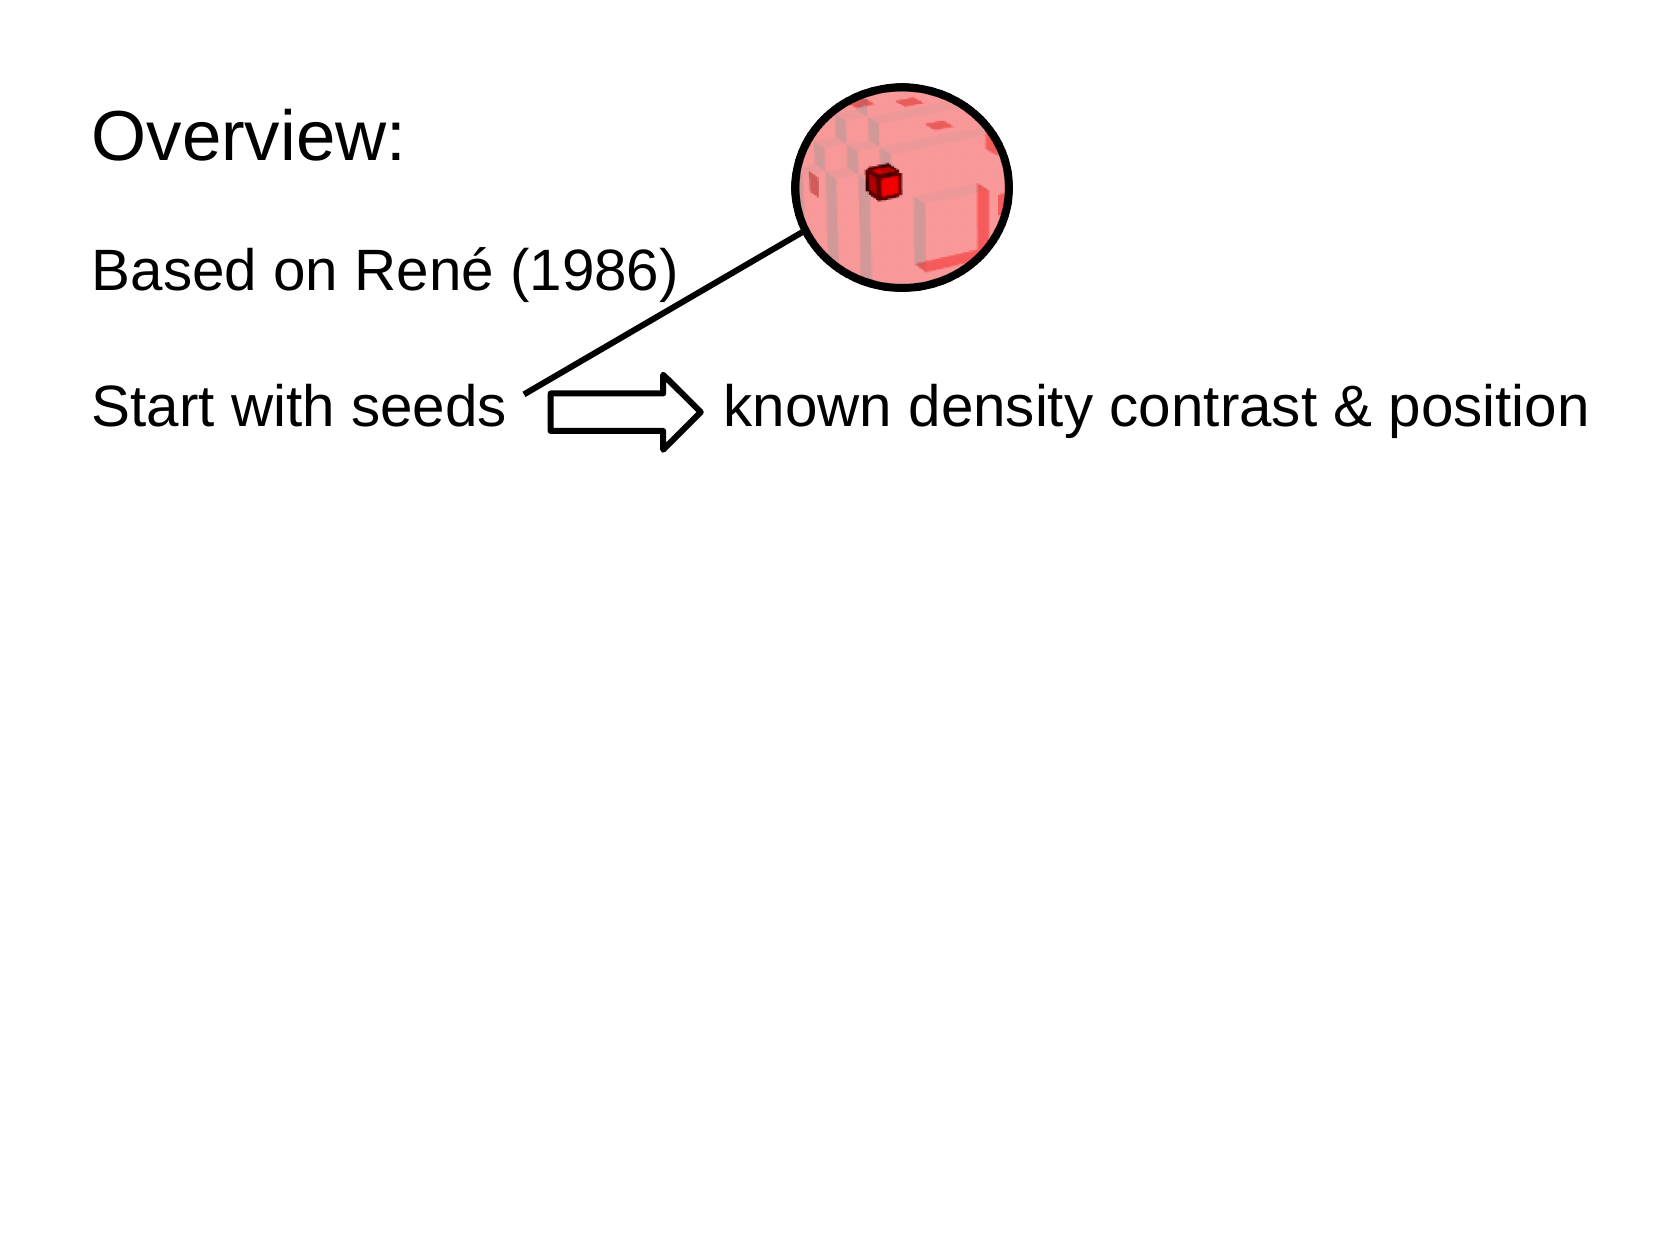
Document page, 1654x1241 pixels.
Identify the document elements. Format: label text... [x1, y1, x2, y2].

text_box Based on René (1986) [663, 302, 691, 318]
text_box Start with seeds [77, 366, 524, 454]
text_box Based on René (1986) [77, 230, 691, 318]
text_box Overview: [77, 88, 421, 192]
text_box known density contrast & position [709, 366, 1606, 454]
picture [791, 83, 1013, 292]
text_box [550, 374, 701, 450]
